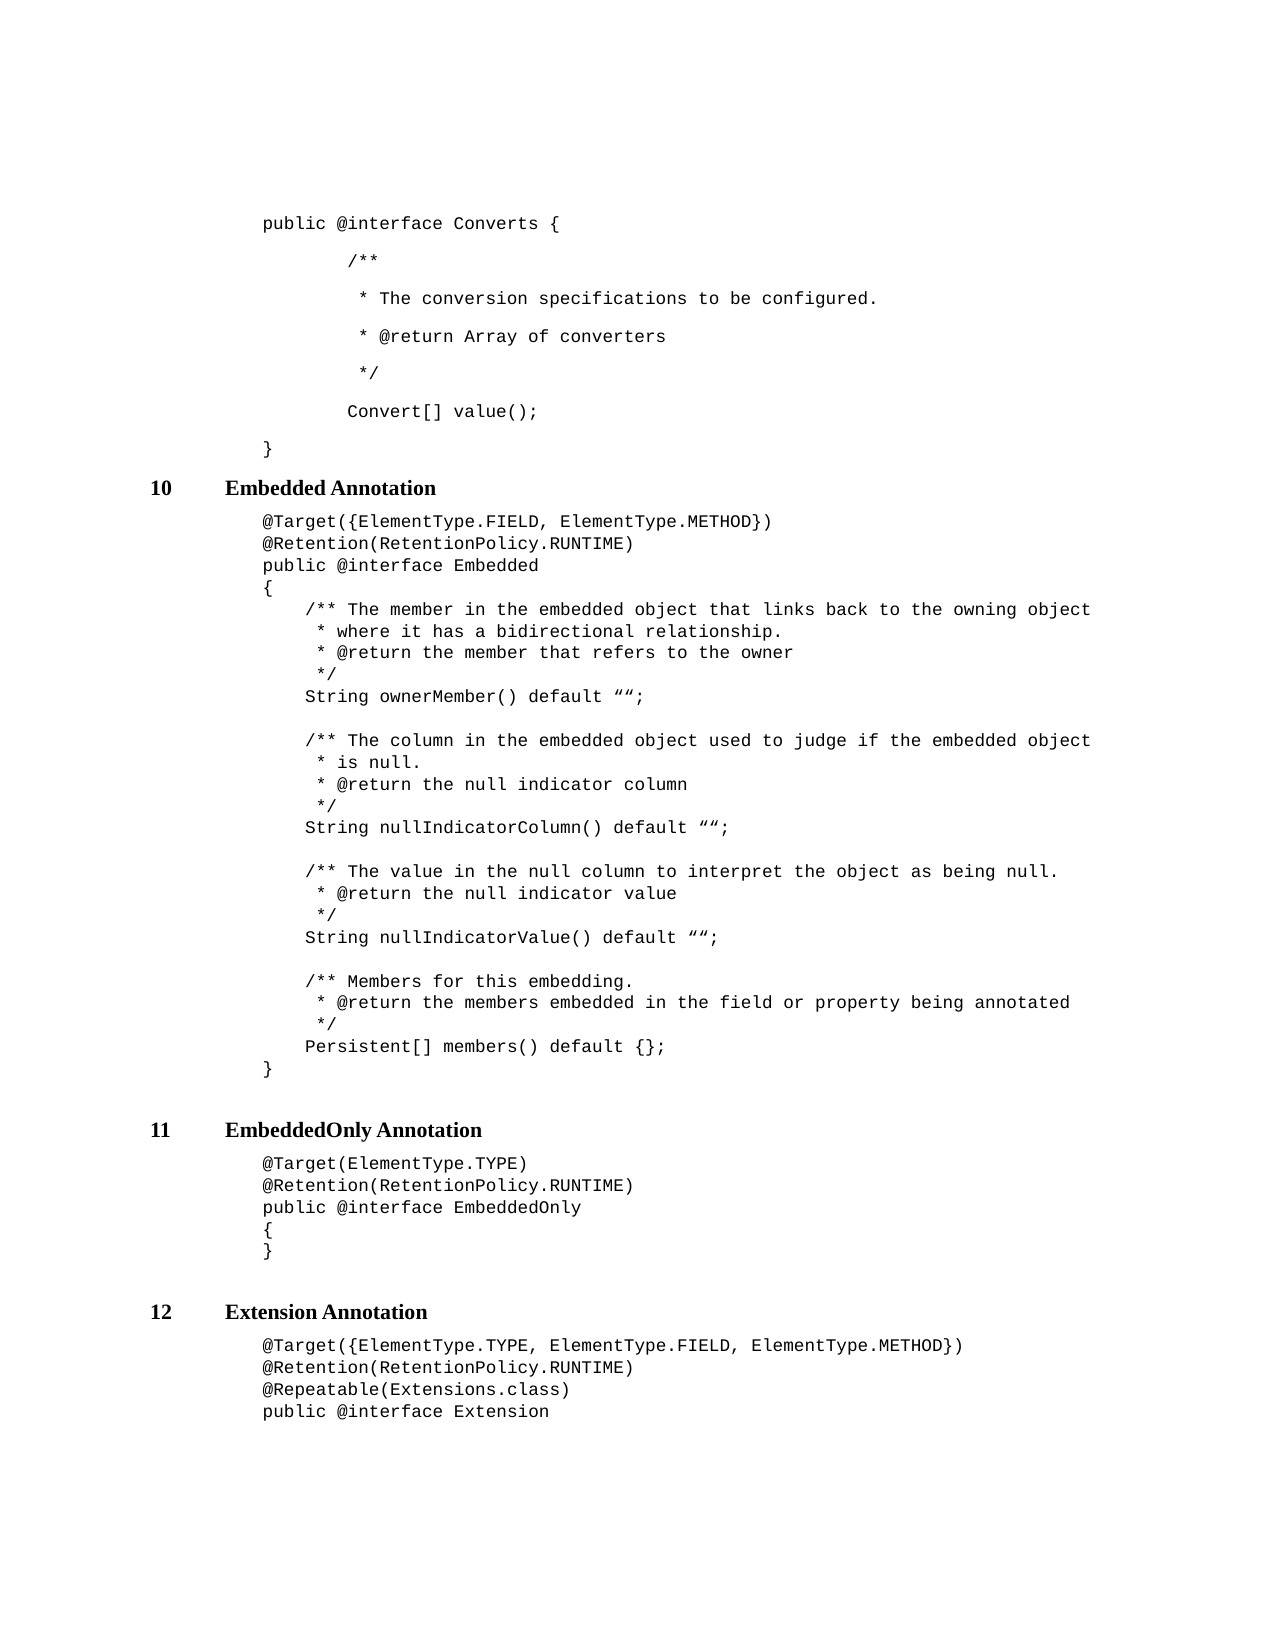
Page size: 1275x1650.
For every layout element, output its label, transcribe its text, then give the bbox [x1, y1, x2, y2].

text * @return the null indicator value [262, 883, 1125, 905]
text @Target(ElementType.TYPE) [262, 1153, 1125, 1174]
text /** The value in the null column to interpret the object as being null. [262, 861, 1125, 883]
text Persistent[] members() default {}; [262, 1036, 1125, 1058]
text } [262, 1058, 1125, 1080]
text Convert[] value(); [262, 397, 1125, 422]
text { [262, 1218, 1125, 1240]
text @Retention(RetentionPolicy.RUNTIME) [262, 1357, 1125, 1379]
text * @return the members embedded in the field or property being annotated [262, 992, 1125, 1014]
text String ownerMember() default ““; [262, 686, 1125, 708]
subtitle Embedded Annotation [150, 474, 1125, 501]
text public @interface Extension [262, 1401, 1125, 1422]
text /** [262, 247, 1125, 272]
text { [262, 577, 1125, 598]
text /** Members for this embedding. [262, 970, 1125, 992]
text * is null. [262, 752, 1125, 773]
subtitle EmbeddedOnly Annotation [150, 1116, 1125, 1142]
text } [262, 1240, 1125, 1262]
text public @interface EmbeddedOnly [262, 1196, 1125, 1218]
text * The conversion specifications to be configured. [262, 285, 1125, 310]
text @Retention(RetentionPolicy.RUNTIME) [262, 1174, 1125, 1196]
text public @interface Converts { [262, 210, 1125, 235]
text */ [262, 795, 1125, 817]
text */ [262, 1014, 1125, 1036]
text * where it has a bidirectional relationship. [262, 620, 1125, 642]
text @Target({ElementType.TYPE, ElementType.FIELD, ElementType.METHOD}) [262, 1335, 1125, 1357]
text String nullIndicatorColumn() default ““; [262, 817, 1125, 839]
text String nullIndicatorValue() default ““; [262, 927, 1125, 948]
text @Retention(RetentionPolicy.RUNTIME) [262, 533, 1125, 555]
text @Target({ElementType.FIELD, ElementType.METHOD}) [262, 511, 1125, 533]
text } [262, 435, 1125, 460]
subtitle Extension Annotation [150, 1298, 1125, 1324]
text @Repeatable(Extensions.class) [262, 1379, 1125, 1401]
text * @return the null indicator column [262, 773, 1125, 795]
text */ [262, 905, 1125, 927]
text * @return the member that refers to the owner [262, 642, 1125, 664]
text /** The column in the embedded object used to judge if the embedded object [262, 730, 1125, 752]
text /** The member in the embedded object that links back to the owning object [262, 598, 1125, 620]
text public @interface Embedded [262, 555, 1125, 577]
text */ [262, 360, 1125, 385]
text * @return Array of converters [262, 322, 1125, 347]
text */ [262, 664, 1125, 686]
